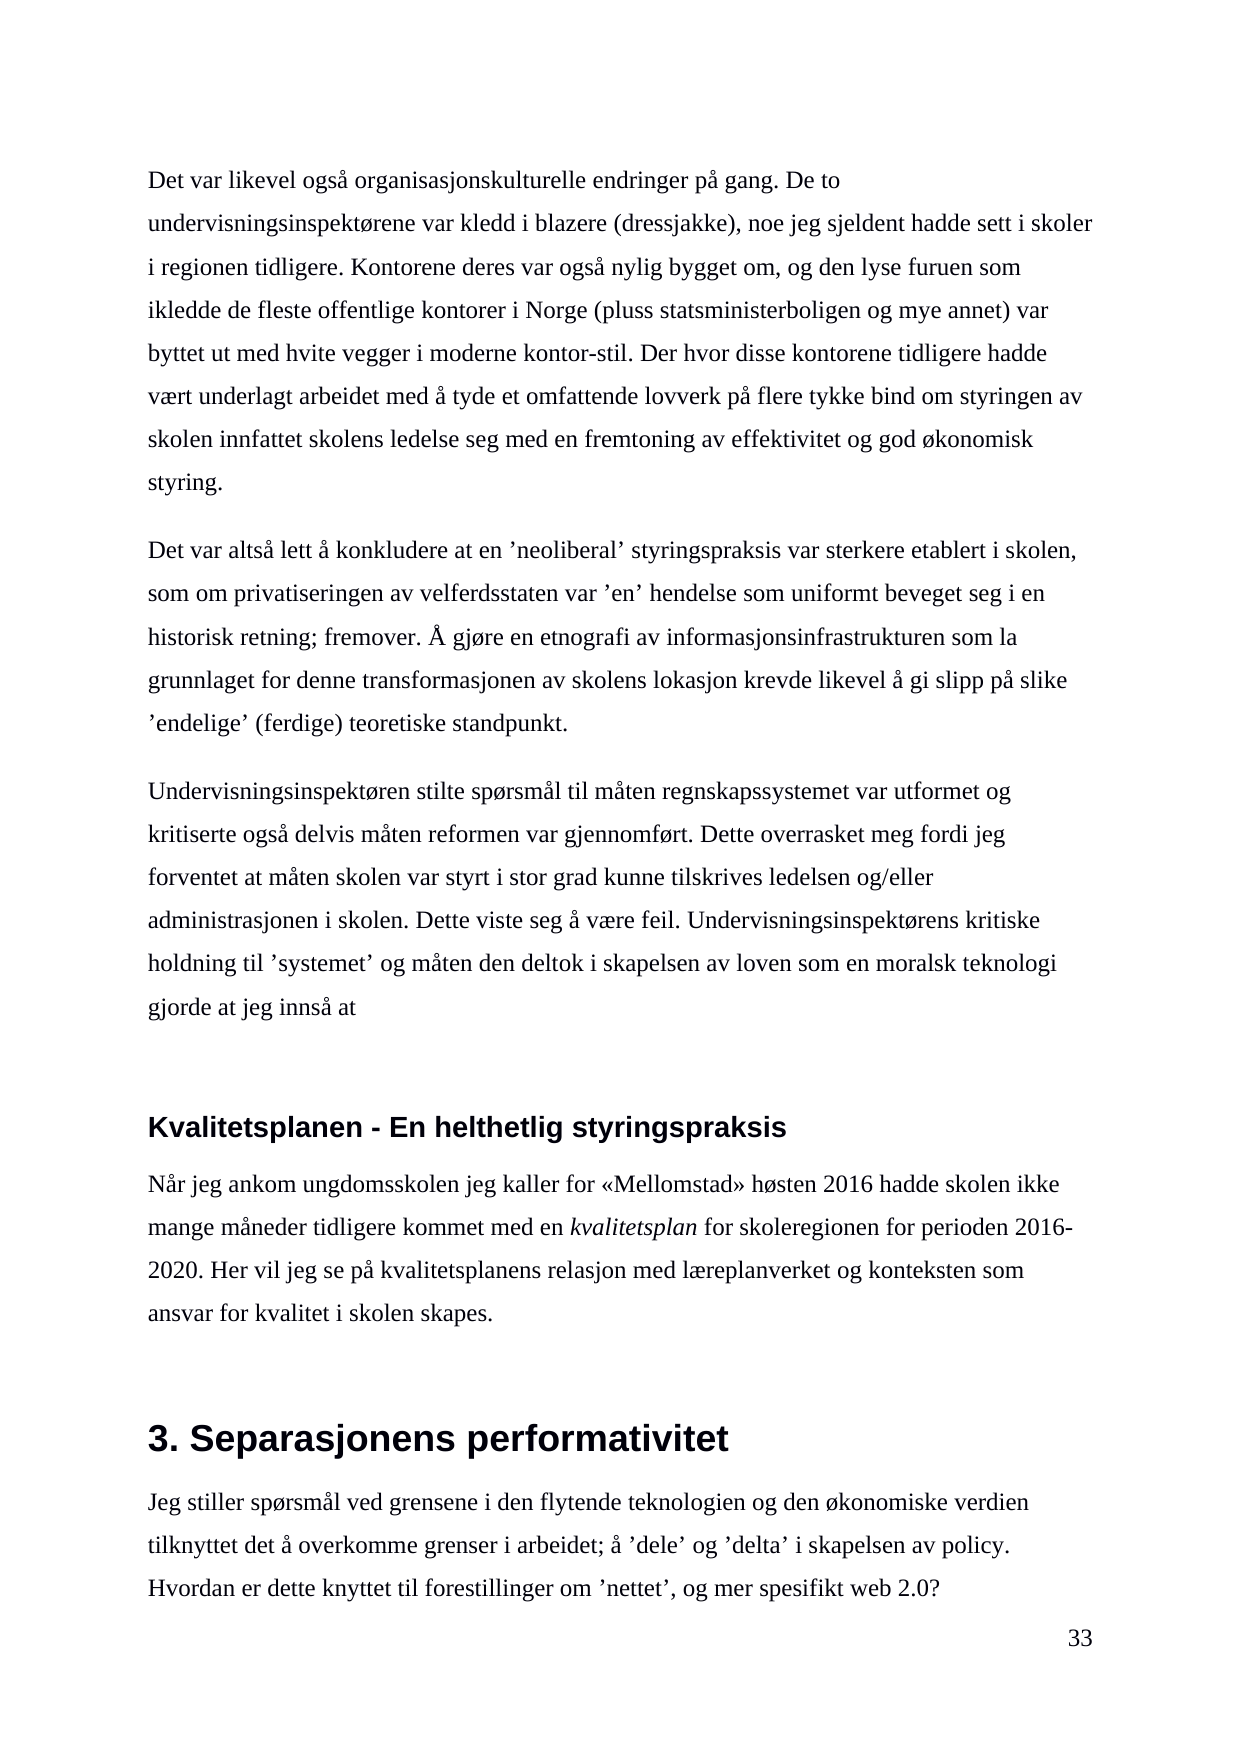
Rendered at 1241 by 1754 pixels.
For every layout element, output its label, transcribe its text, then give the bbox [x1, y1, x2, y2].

subtitle 3. Separasjonens performativitet [148, 1417, 1092, 1460]
text Det var likevel også organisasjonskulturelle endringer på gang. De to undervisningsinspektørene var kledd i blazere (dressjakke), noe jeg sjeldent hadde sett i skoler i regionen tidligere. Kontorene deres var også nylig bygget om, og den lyse furuen som ikledde de fleste offentlige kontorer i Norge (pluss statsministerboligen og mye annet) var byttet ut med hvite vegger i moderne kontor-stil. Der hvor disse kontorene tidligere hadde vært underlagt arbeidet med å tyde et omfattende lovverk på flere tykke bind om styringen av skolen innfattet skolens ledelse seg med en fremtoning av effektivitet og god økonomisk styring. [148, 165, 1092, 496]
text Jeg stiller spørsmål ved grensene i den flytende teknologien og den økonomiske verdien tilknyttet det å overkomme grenser i arbeidet; å ’dele’ og ’delta’ i skapelsen av policy. Hvordan er dette knyttet til forestillinger om ’nettet’, og mer spesifikt web 2.0? [148, 1487, 1092, 1602]
text Når jeg ankom ungdomsskolen jeg kaller for «Mellomstad» høsten 2016 hadde skolen ikke mange måneder tidligere kommet med en kvalitetsplan for skoleregionen for perioden 2016-2020. Her vil jeg se på kvalitetsplanens relasjon med læreplanverket og konteksten som ansvar for kvalitet i skolen skapes. [148, 1169, 1092, 1327]
subtitle Kvalitetsplanen - En helthetlig styringspraksis [148, 1110, 1092, 1143]
text Undervisningsinspektøren stilte spørsmål til måten regnskapssystemet var utformet og kritiserte også delvis måten reformen var gjennomført. Dette overrasket meg fordi jeg forventet at måten skolen var styrt i stor grad kunne tilskrives ledelsen og/eller administrasjonen i skolen. Dette viste seg å være feil. Undervisningsinspektørens kritiske holdning til ’systemet’ og måten den deltok i skapelsen av loven som en moralsk teknologi gjorde at jeg innså at [148, 776, 1092, 1020]
text Det var altså lett å konkludere at en ’neoliberal’ styringspraksis var sterkere etablert i skolen, som om privatiseringen av velferdsstaten var ’en’ hendelse som uniformt beveget seg i en historisk retning; fremover. Å gjøre en etnografi av informasjonsinfrastrukturen som la grunnlaget for denne transformasjonen av skolens lokasjon krevde likevel å gi slipp på slike ’endelige’ (ferdige) teoretiske standpunkt. [148, 535, 1092, 737]
